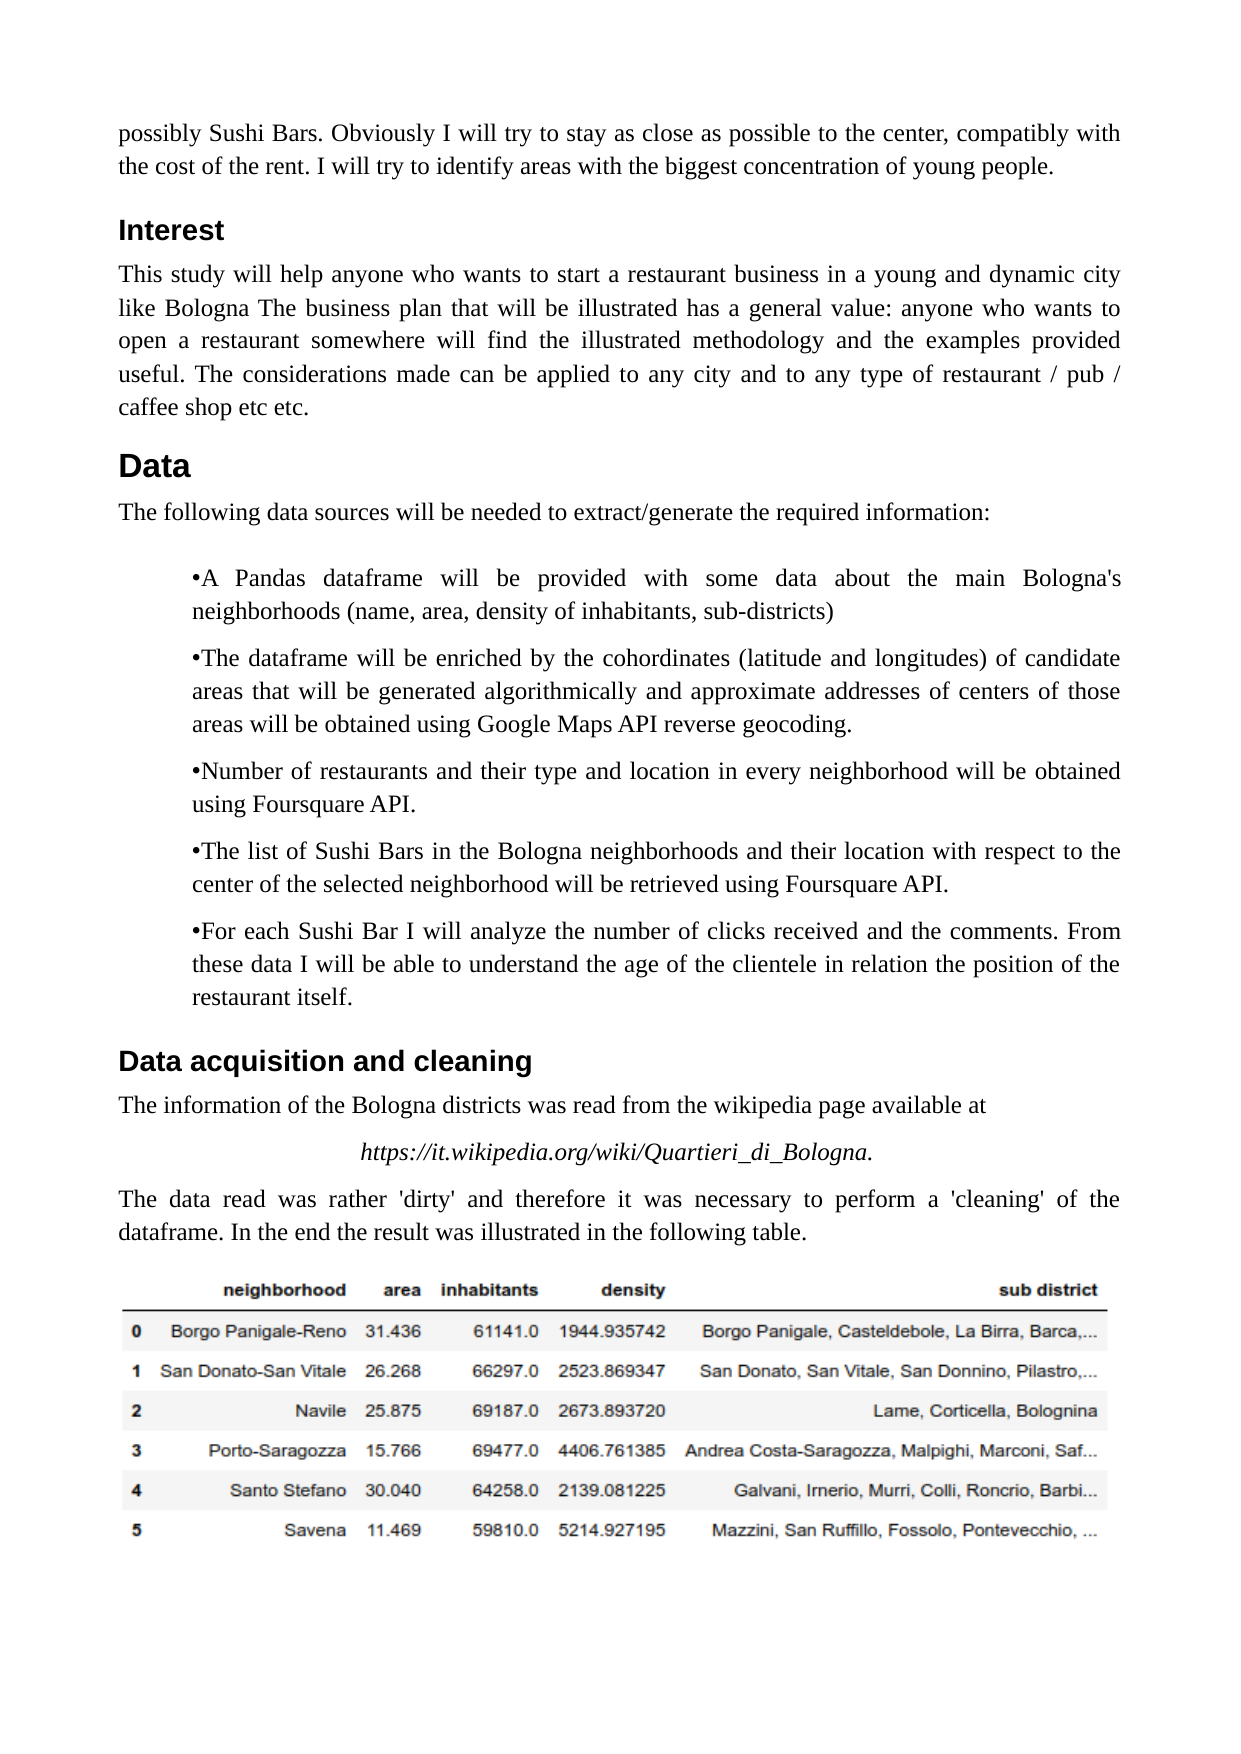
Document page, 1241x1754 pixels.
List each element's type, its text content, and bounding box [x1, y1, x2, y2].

list A Pandas dataframe will be provided with some data about the main Bologna's neighborhoods (name, area, density of inhabitants, sub-districts) [118, 563, 1122, 624]
text The data read was rather 'dirty' and therefore it was necessary to perform a 'cleaning' of the dataframe. In the end the result was illustrated in the following table. [118, 1184, 1122, 1246]
list The list of Sushi Bars in the Bologna neighborhoods and their location with respect to the center of the selected neighborhood will be retrieved using Foursquare API. [118, 836, 1122, 898]
list Number of restaurants and their type and location in every neighborhood will be obtained using Foursquare API. [118, 756, 1122, 818]
text The following data sources will be needed to extract/generate the required information: [118, 497, 1122, 525]
list The dataframe will be enriched by the cohordinates (latitude and longitudes) of candidate areas that will be generated algorithmically and approximate addresses of centers of those areas will be obtained using Google Maps API reverse geocoding. [118, 643, 1122, 738]
text This study will help anyone who wants to start a restaurant business in a young and dynamic city like Bologna The business plan that will be illustrated has a general value: anyone who wants to open a restaurant somewhere will find the illustrated methodology and the examples provided useful. The considerations made can be applied to any city and to any type of restaurant / pub / caffee shop etc etc. [118, 259, 1122, 420]
subtitle Data [118, 446, 1122, 484]
list For each Sushi Bar I will analyze the number of clicks received and the comments. From these data I will be able to understand the age of the clientele in relation the position of the restaurant itself. [118, 916, 1122, 1011]
subtitle Interest [118, 213, 1122, 247]
text https://it.wikipedia.org/wiki/Quartieri_di_Bologna. [118, 1137, 1122, 1166]
picture [118, 1264, 1123, 1570]
text The information of the Bologna districts was read from the wikipedia page available at [118, 1090, 1122, 1119]
subtitle Data acquisition and cleaning [118, 1044, 1122, 1078]
text possibly Sushi Bars. Obviously I will try to stay as close as possible to the center, compatibly with the cost of the rent. I will try to identify areas with the biggest concentration of young people. [118, 118, 1122, 180]
